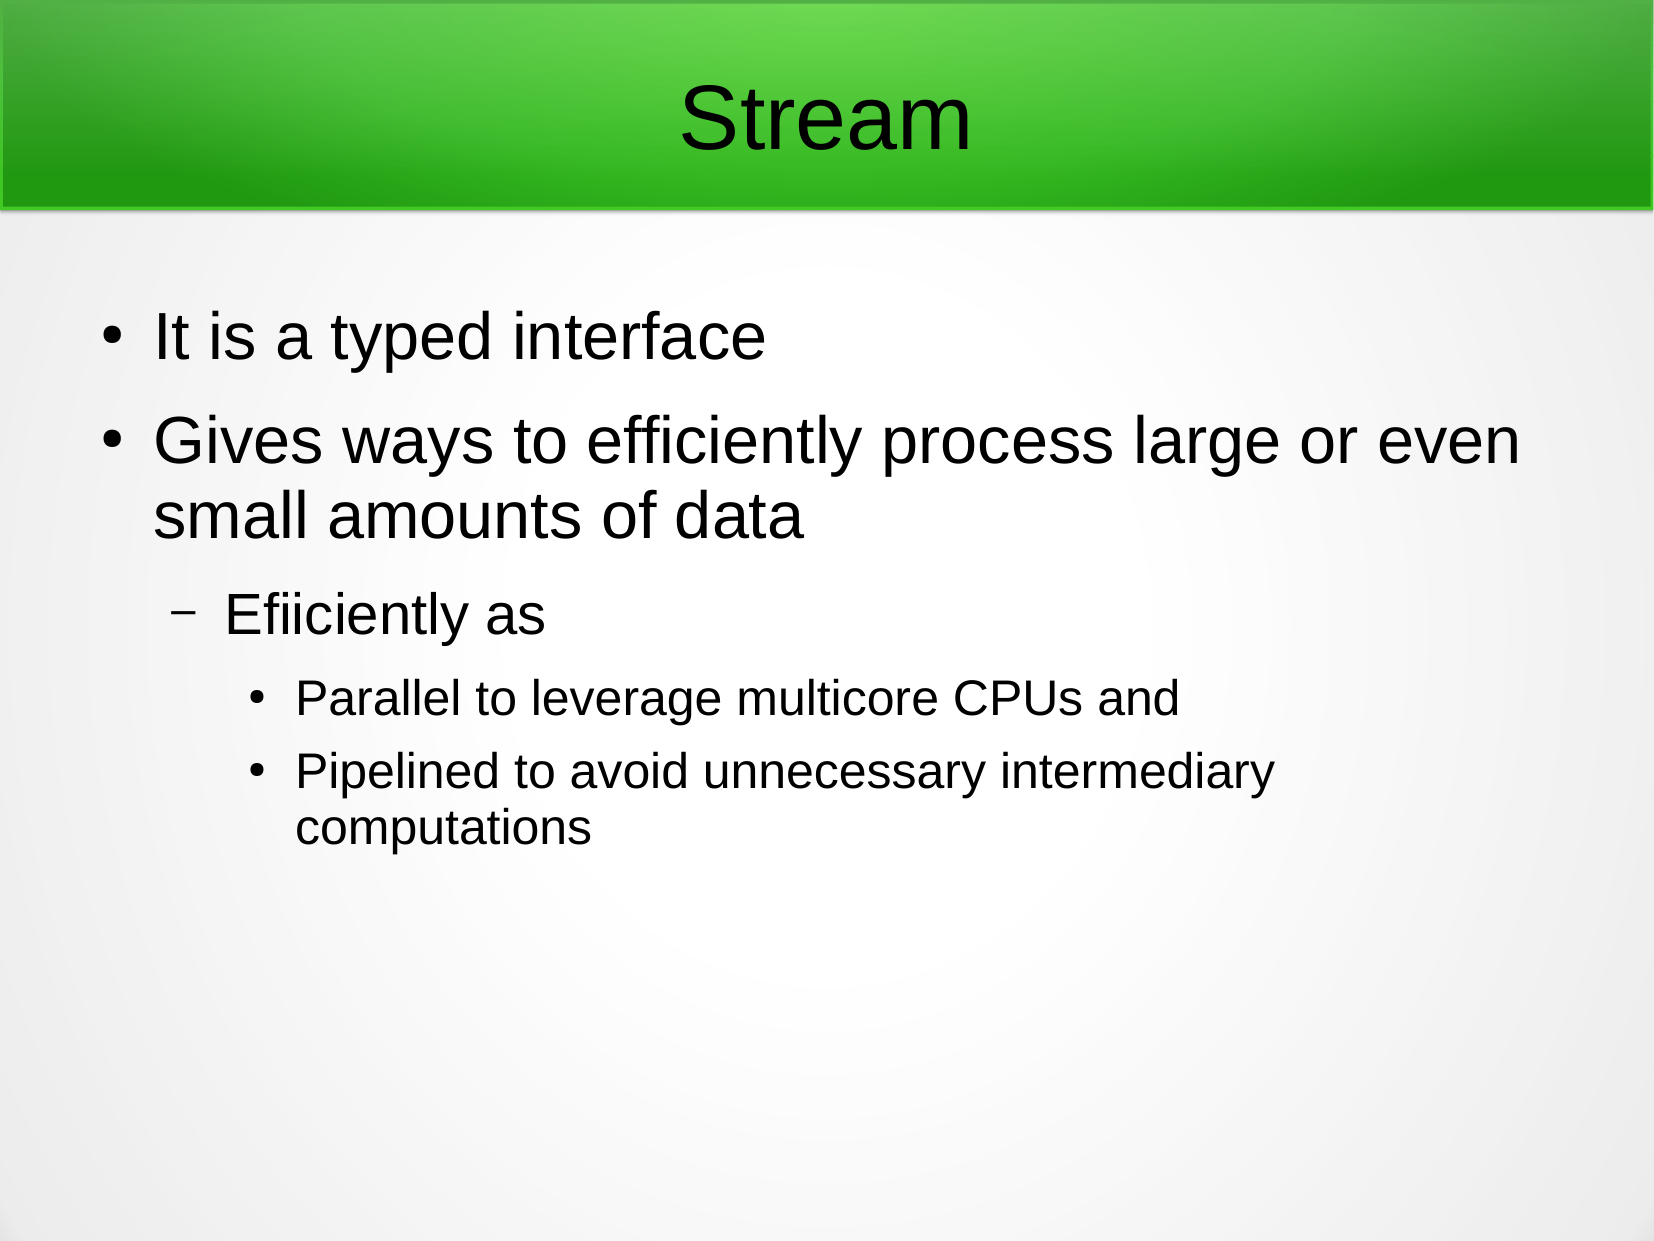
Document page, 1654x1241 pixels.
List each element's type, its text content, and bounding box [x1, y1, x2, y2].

title Stream [82, 47, 1571, 189]
list It is a typed interface Gives ways to efficiently process large or even small amounts of data Efiiciently as Parallel to leverage multicore CPUs and Pipelined to avoid unnecessary intermediary computations [82, 299, 1571, 1019]
